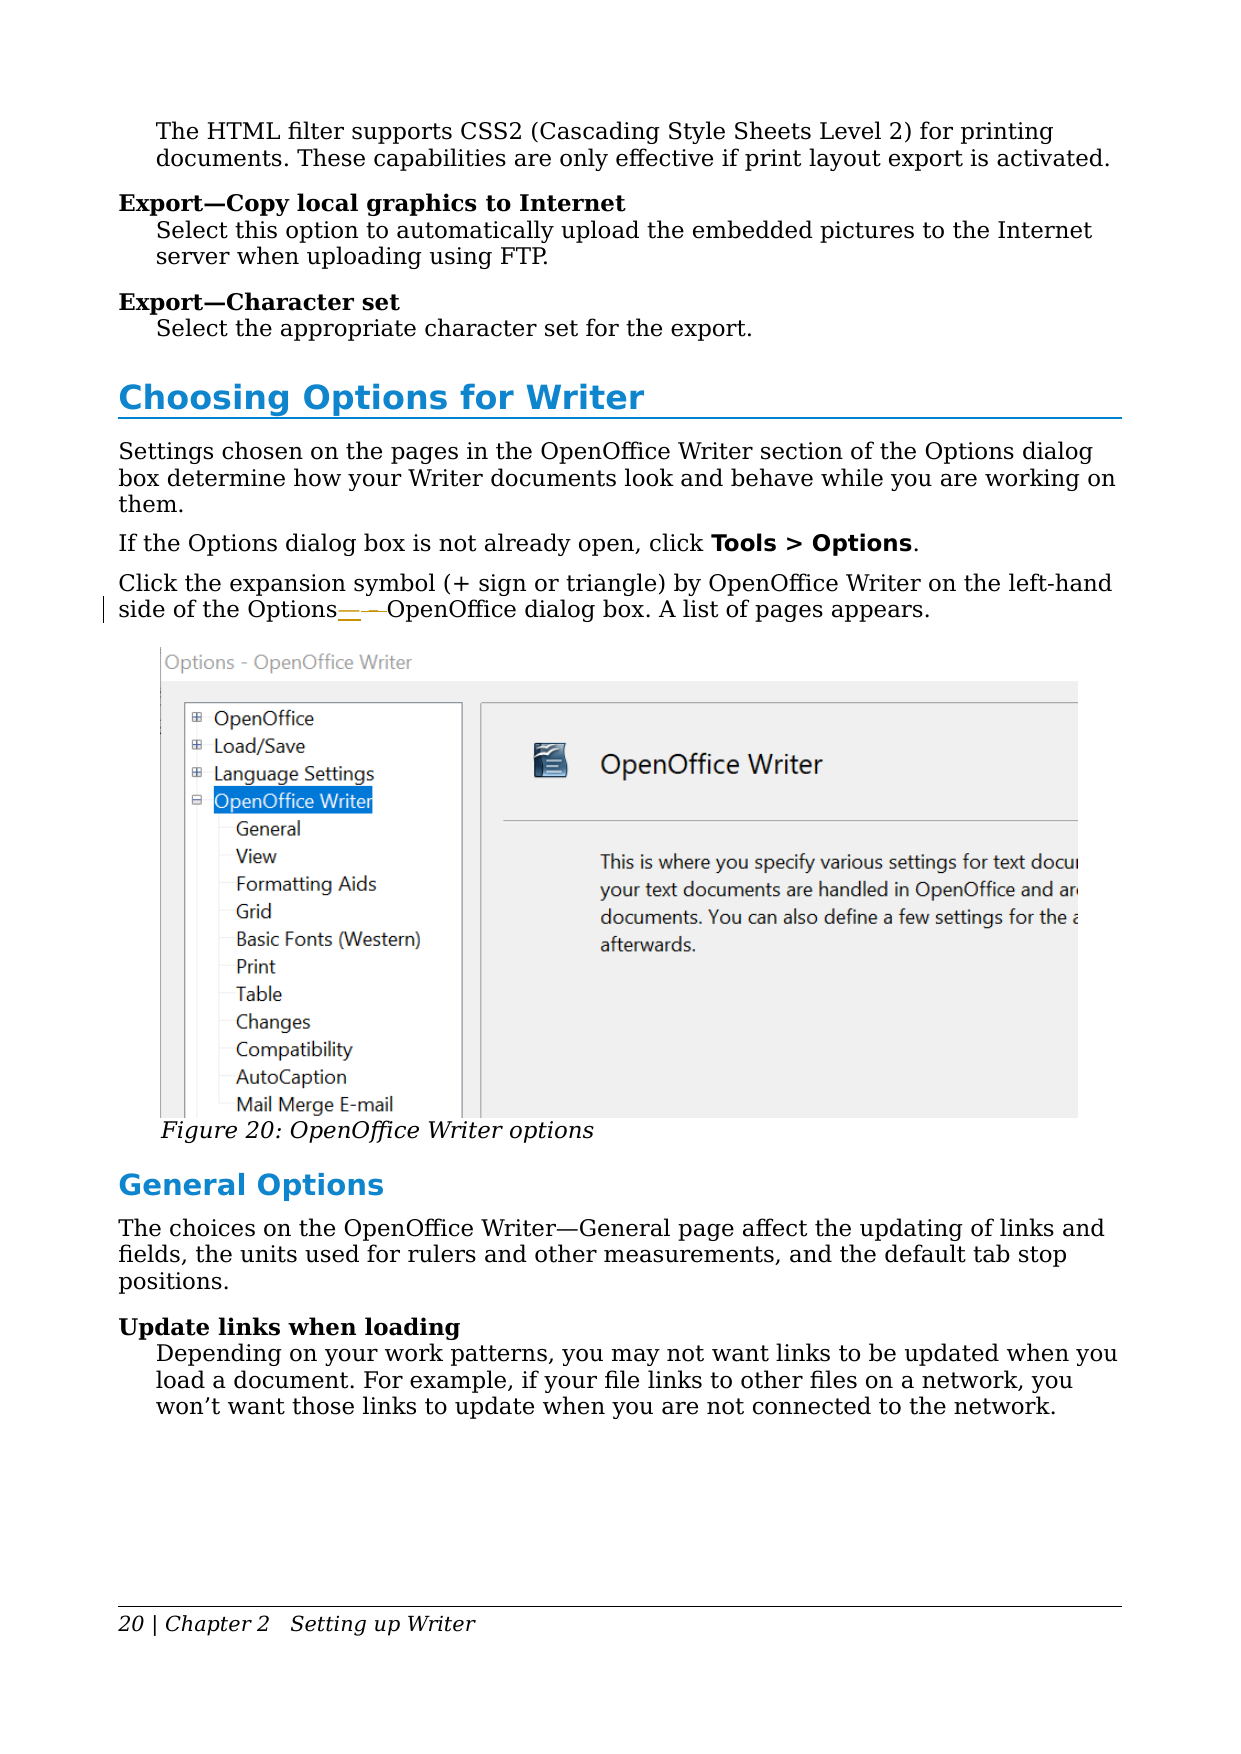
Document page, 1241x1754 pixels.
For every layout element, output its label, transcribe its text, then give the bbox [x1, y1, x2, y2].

text Export—Copy local graphics to Internet [118, 190, 1122, 217]
text Select this option to automatically upload the embedded pictures to the Internet server when uploading using FTP. [156, 217, 1122, 270]
text Select the appropriate character set for the export. [156, 315, 1122, 342]
text Update links when loading [118, 1313, 1122, 1340]
text The choices on the OpenOffice Writer—General page affect the updating of links and fields, the units used for rulers and other measurements, and the default tab stop positions. [118, 1215, 1122, 1295]
subtitle General Options [118, 1168, 1122, 1202]
text If the Options dialog box is not already open, click Tools > Options. [118, 531, 1122, 557]
text Depending on your work patterns, you may not want links to be updated when you load a document. For example, if your file links to other files on a network, you won’t want those links to update when you are not connected to the network. [156, 1340, 1122, 1420]
subtitle Choosing Options for Writer [118, 378, 1122, 417]
text The HTML filter supports CSS2 (Cascading Style Sheets Level 2) for printing documents. These capabilities are only effective if print layout export is activated. [156, 118, 1122, 171]
text Settings chosen on the pages in the OpenOffice Writer section of the Options dialog box determine how your Writer documents look and behave while you are working on them. [118, 438, 1122, 518]
text Click the expansion symbol (+ sign or triangle) by OpenOffice Writer on the left-hand side of the Options—OpenOffice dialog box. A list of pages appears. [118, 570, 1122, 623]
picture [160, 647, 1078, 1118]
text Export—Character set [118, 288, 1122, 315]
text Figure 20: OpenOffice Writer options [161, 1118, 1079, 1144]
